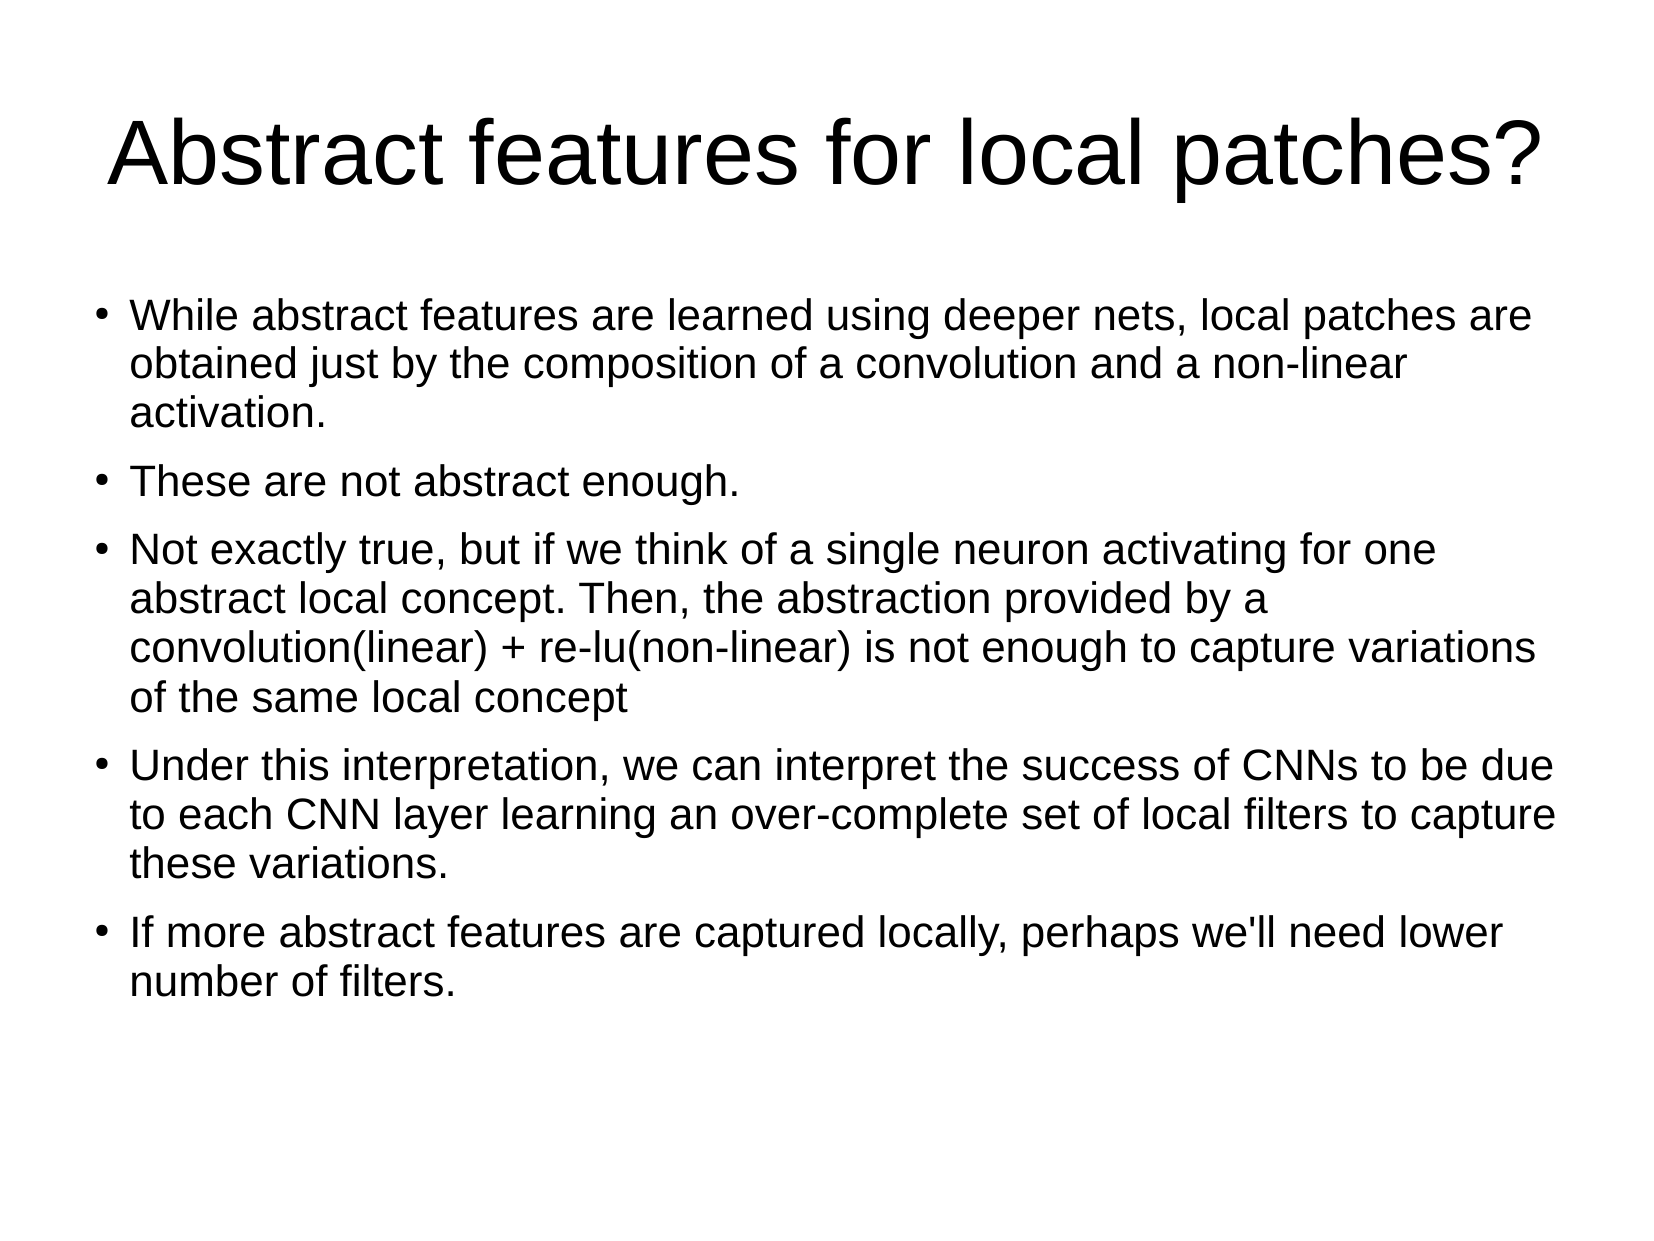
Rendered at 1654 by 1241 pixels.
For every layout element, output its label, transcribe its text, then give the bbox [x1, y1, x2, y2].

title Abstract features for local patches? [82, 49, 1571, 257]
list While abstract features are learned using deeper nets, local patches are obtained just by the composition of a convolution and a non-linear activation. These are not abstract enough. Not exactly true, but if we think of a single neuron activating for one abstract local concept. Then, the abstraction provided by a convolution(linear) + re-lu(non-linear) is not enough to capture variations of the same local concept Under this interpretation, we can interpret the success of CNNs to be due to each CNN layer learning an over-complete set of local filters to capture these variations. If more abstract features are captured locally, perhaps we'll need lower number of filters. [82, 290, 1571, 1010]
